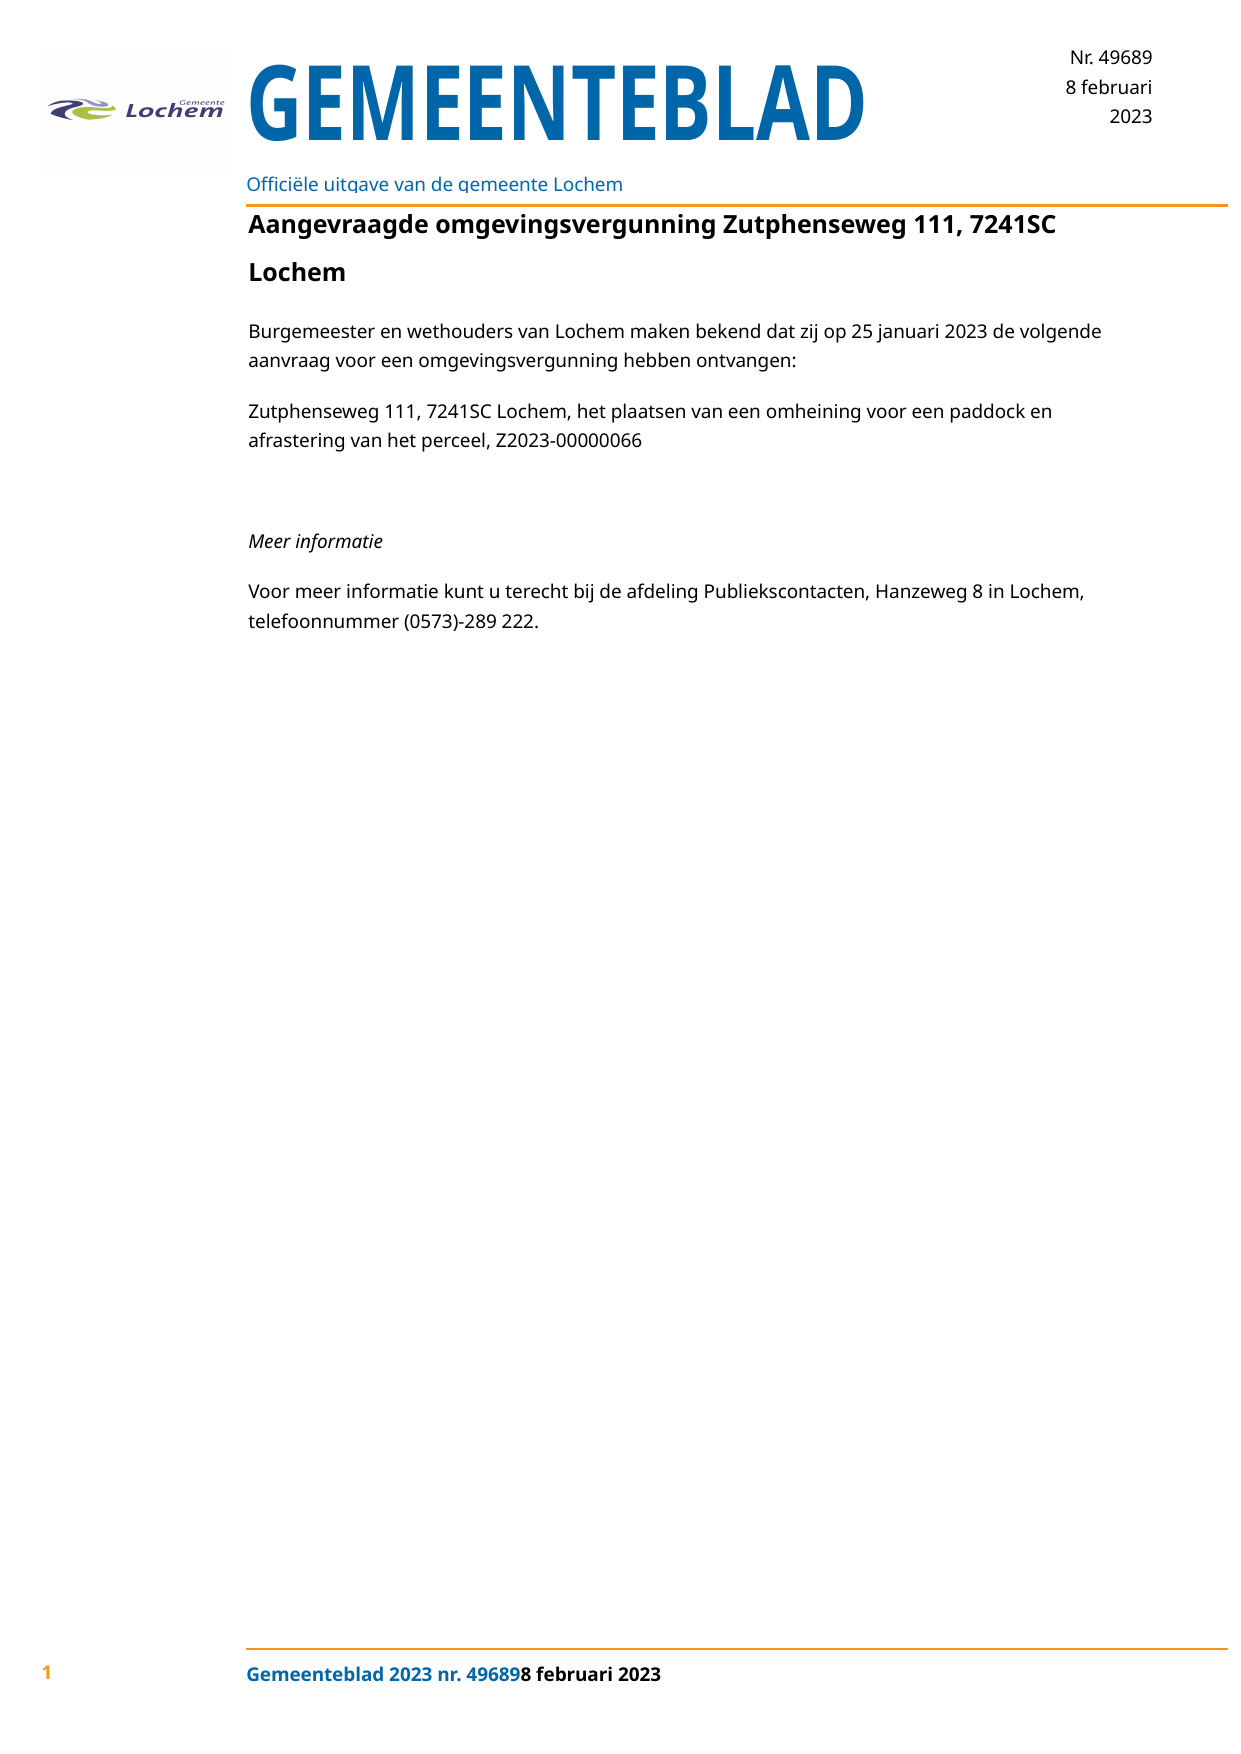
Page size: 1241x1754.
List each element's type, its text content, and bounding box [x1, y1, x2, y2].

text Aangevraagde omgevingsvergunning Zutphenseweg 111, 7241SC Lochem [248, 207, 1152, 288]
text Voor meer informatie kunt u terecht bij de afdeling Publiekscontacten, Hanzeweg 8 in Lochem, telefoonnummer (0573)-289 222. [248, 579, 1152, 634]
picture [41, 47, 231, 172]
text Zutphenseweg 111, 7241SC Lochem, het plaatsen van een omheining voor een paddock en afrastering van het perceel, Z2023-00000066 [248, 398, 1152, 453]
text Burgemeester en wethouders van Lochem maken bekend dat zij op 25 januari 2023 de volgende aanvraag voor een omgevingsvergunning hebben ontvangen: [248, 318, 1152, 373]
text Meer informatie [248, 528, 1152, 554]
